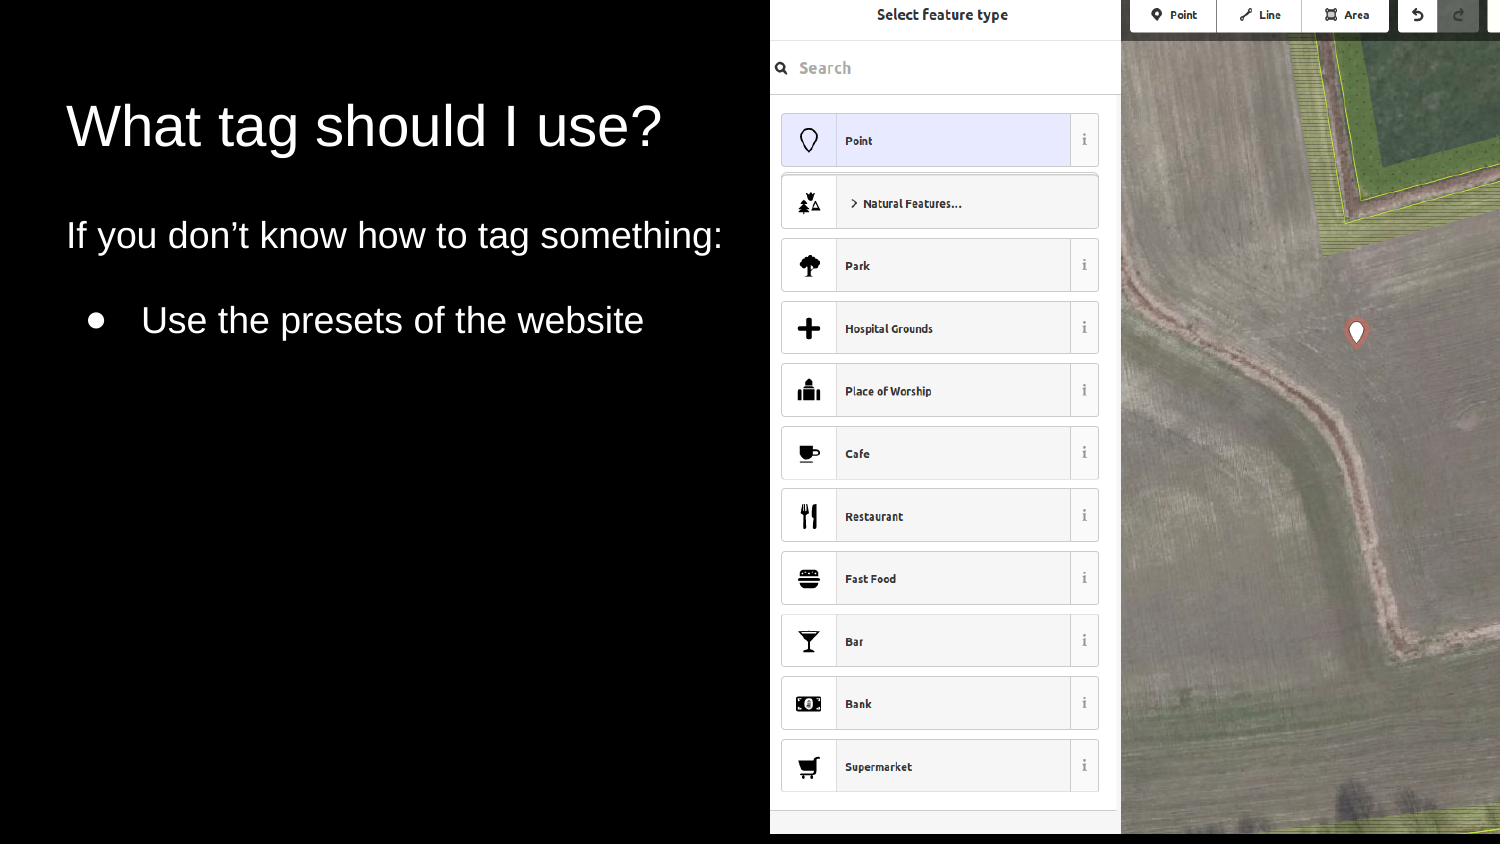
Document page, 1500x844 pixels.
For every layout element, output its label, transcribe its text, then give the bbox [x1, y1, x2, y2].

title What tag should I use? [51, 72, 770, 167]
picture [770, 0, 1500, 835]
list If you don’t know how to tag something: Use the presets of the website [51, 189, 770, 750]
